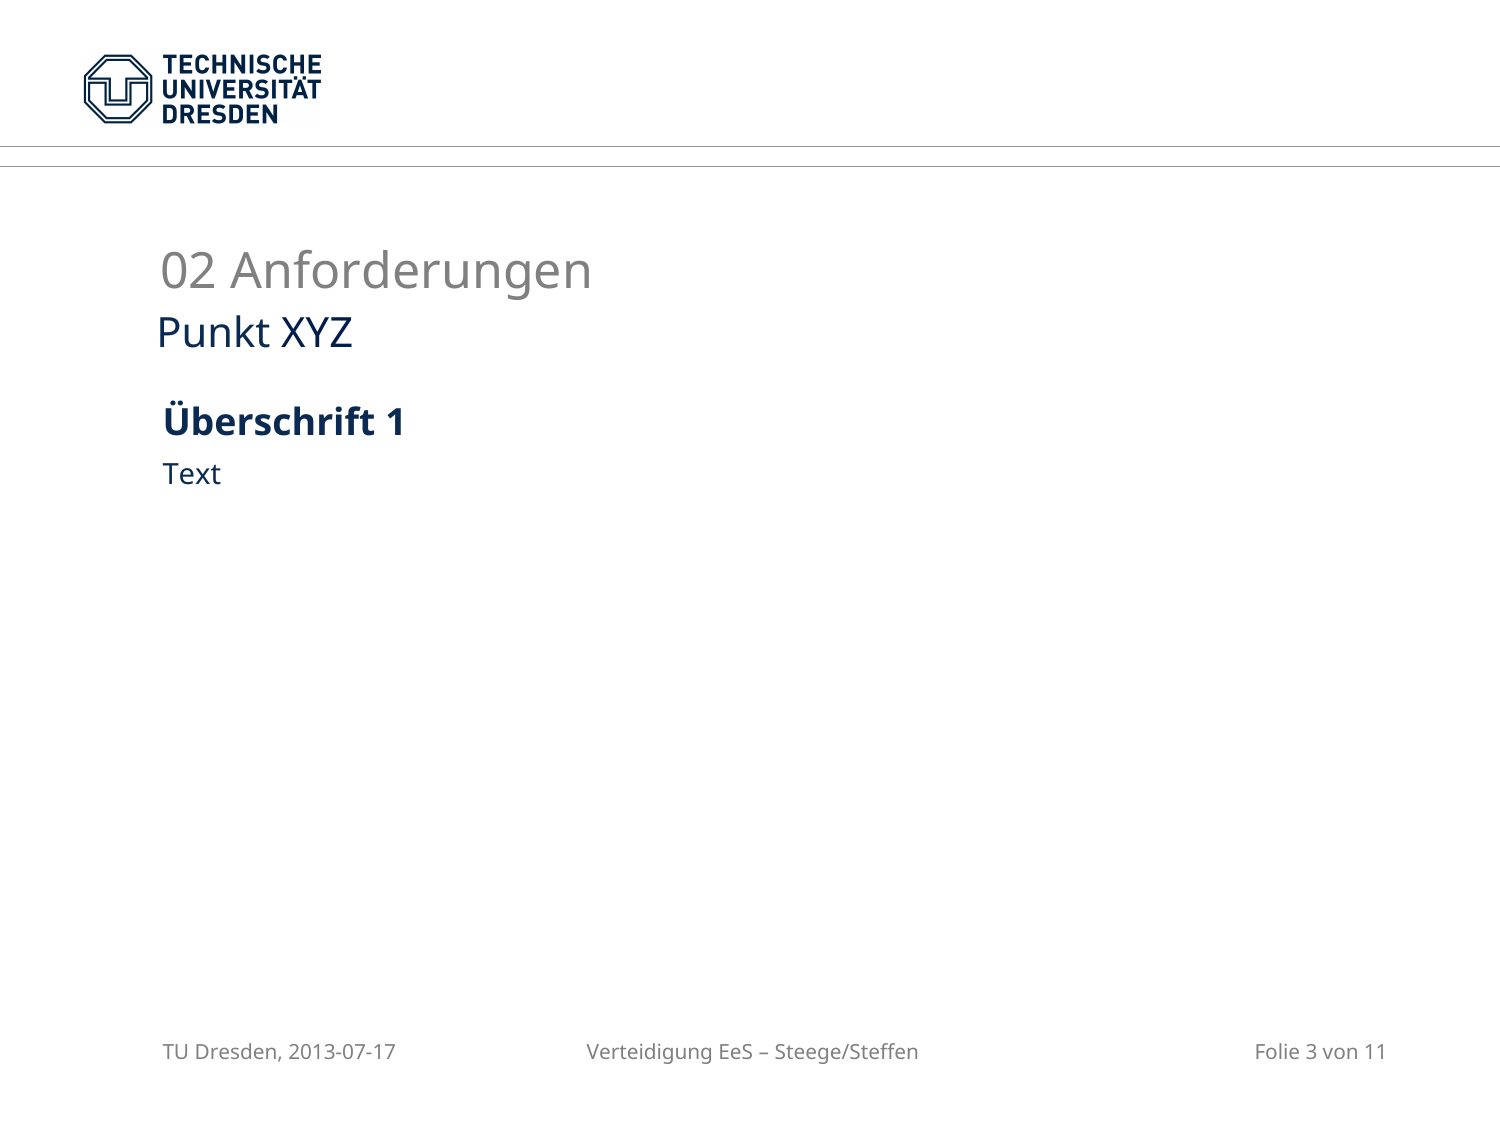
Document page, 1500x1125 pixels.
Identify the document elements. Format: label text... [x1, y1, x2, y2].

text_box Punkt XYZ [156, 299, 1388, 363]
list Überschrift 1 Text [162, 387, 1388, 963]
picture [83, 54, 321, 124]
title 02 Anforderungen [160, 230, 1392, 307]
